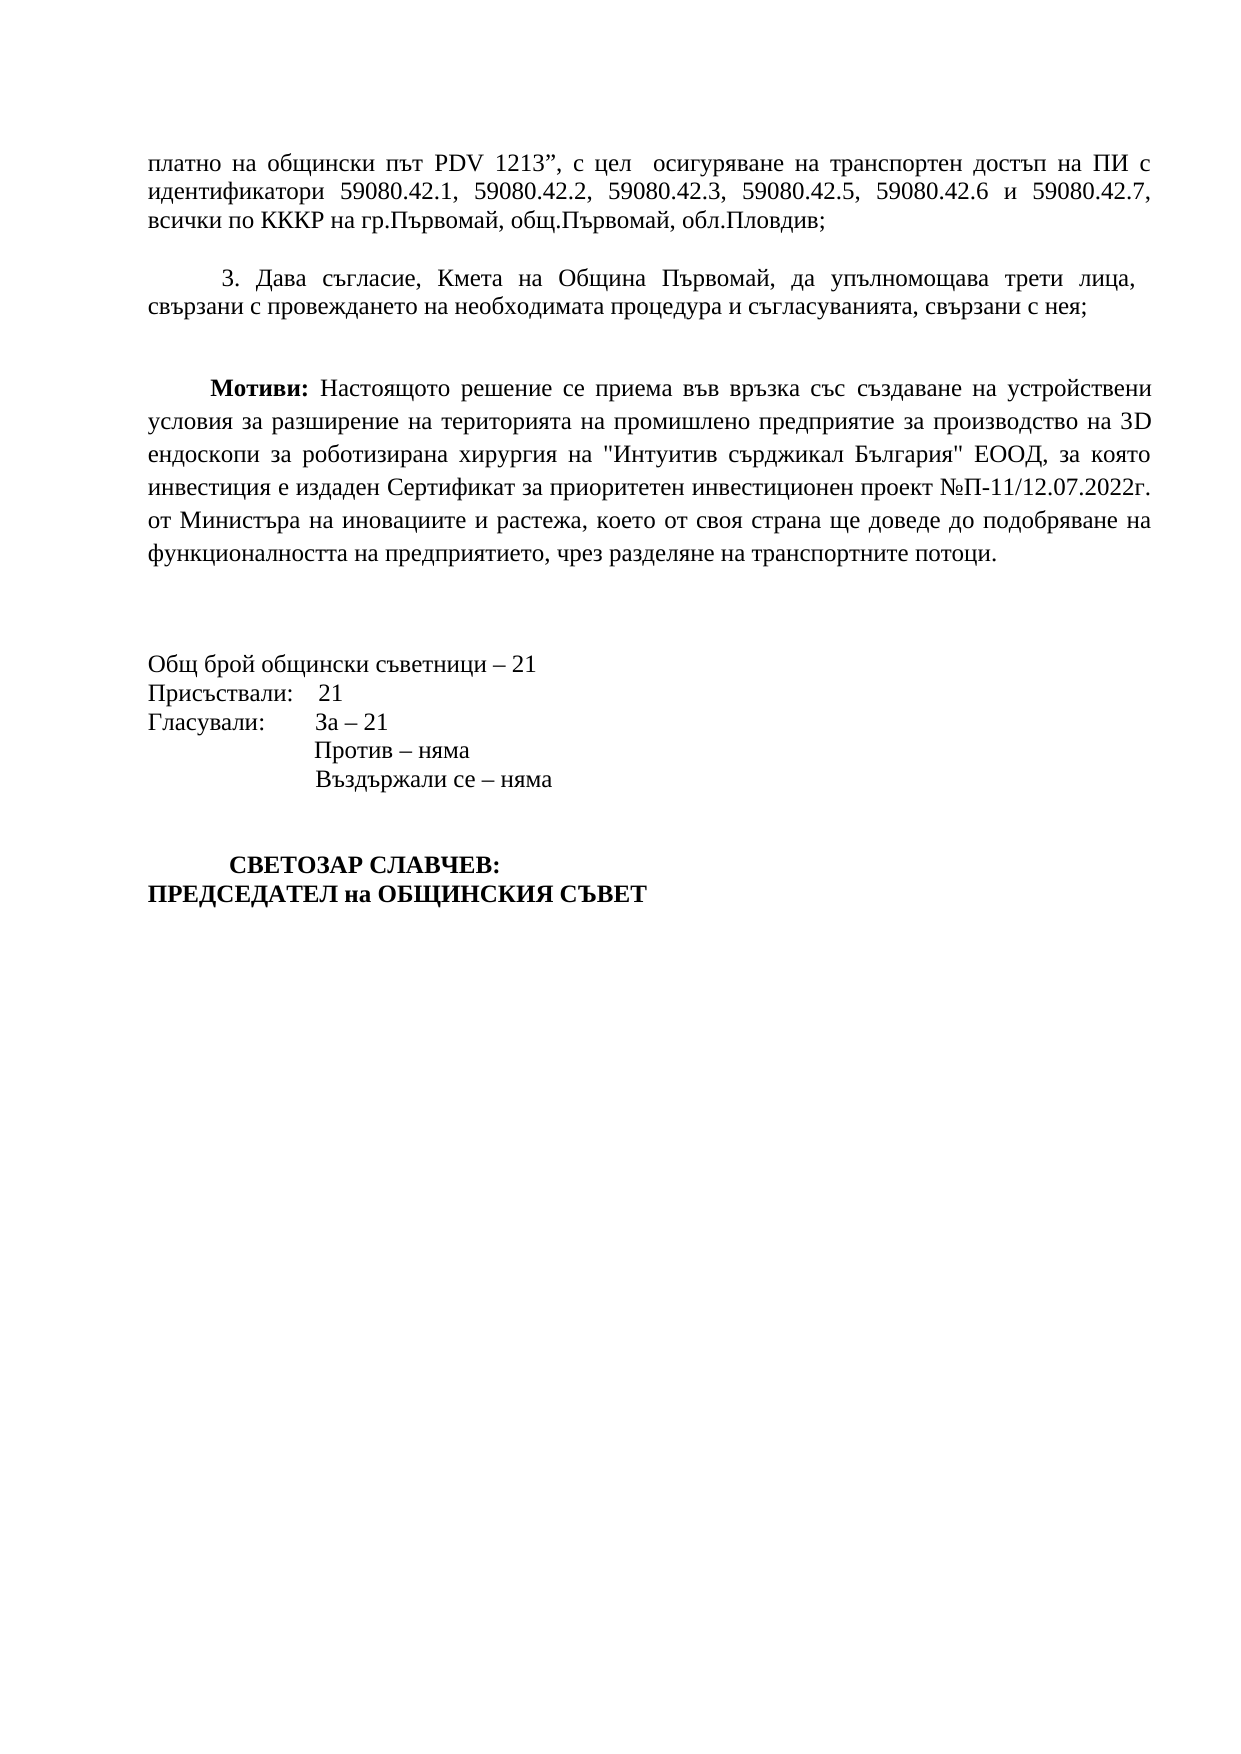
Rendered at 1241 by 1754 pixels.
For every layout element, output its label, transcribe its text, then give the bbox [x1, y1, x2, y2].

text 3. Дава съгласие, Кмета на Община Първомай, да упълномощава трети лица, свързани с провеждането на необходимата процедура и съгласуванията, свързани с нея; [148, 263, 1137, 320]
text Мотиви: Настоящото решение се приема във връзка със създаване на устройствени условия за разширение на територията на промишлено предприятие за производство на 3D ендоскопи за роботизирана хирургия на "Интуитив сърджикал България" ЕООД, за която инвестиция е издаден Сертификат за приоритетен инвестиционен проект №П-11/12.07.2022г. от Министъра на иновациите и растежа, което от своя страна ще доведе до подобряване на функционалността на предприятието, чрез разделяне на транспортните потоци. [148, 373, 1152, 567]
text Против – няма [148, 736, 1137, 764]
text Общ брой общински съветници – 21 [148, 649, 1137, 678]
text Гласували: За – 21 [148, 707, 1137, 736]
text Присъствали: 21 [148, 678, 1137, 707]
text ПРЕДСЕДАТЕЛ на ОБЩИНСКИЯ СЪВЕТ [148, 879, 1137, 908]
text СВЕТОЗАР СЛАВЧЕВ: [148, 851, 1137, 879]
text платно на общински път PDV 1213”, с цел осигуряване на транспортен достъп на ПИ с идентификатори 59080.42.1, 59080.42.2, 59080.42.3, 59080.42.5, 59080.42.6 и 59080.42.7, всички по КККР на гр.Първомай, общ.Първомай, обл.Пловдив; [148, 148, 1152, 234]
text Въздържали се – няма [148, 764, 1137, 793]
